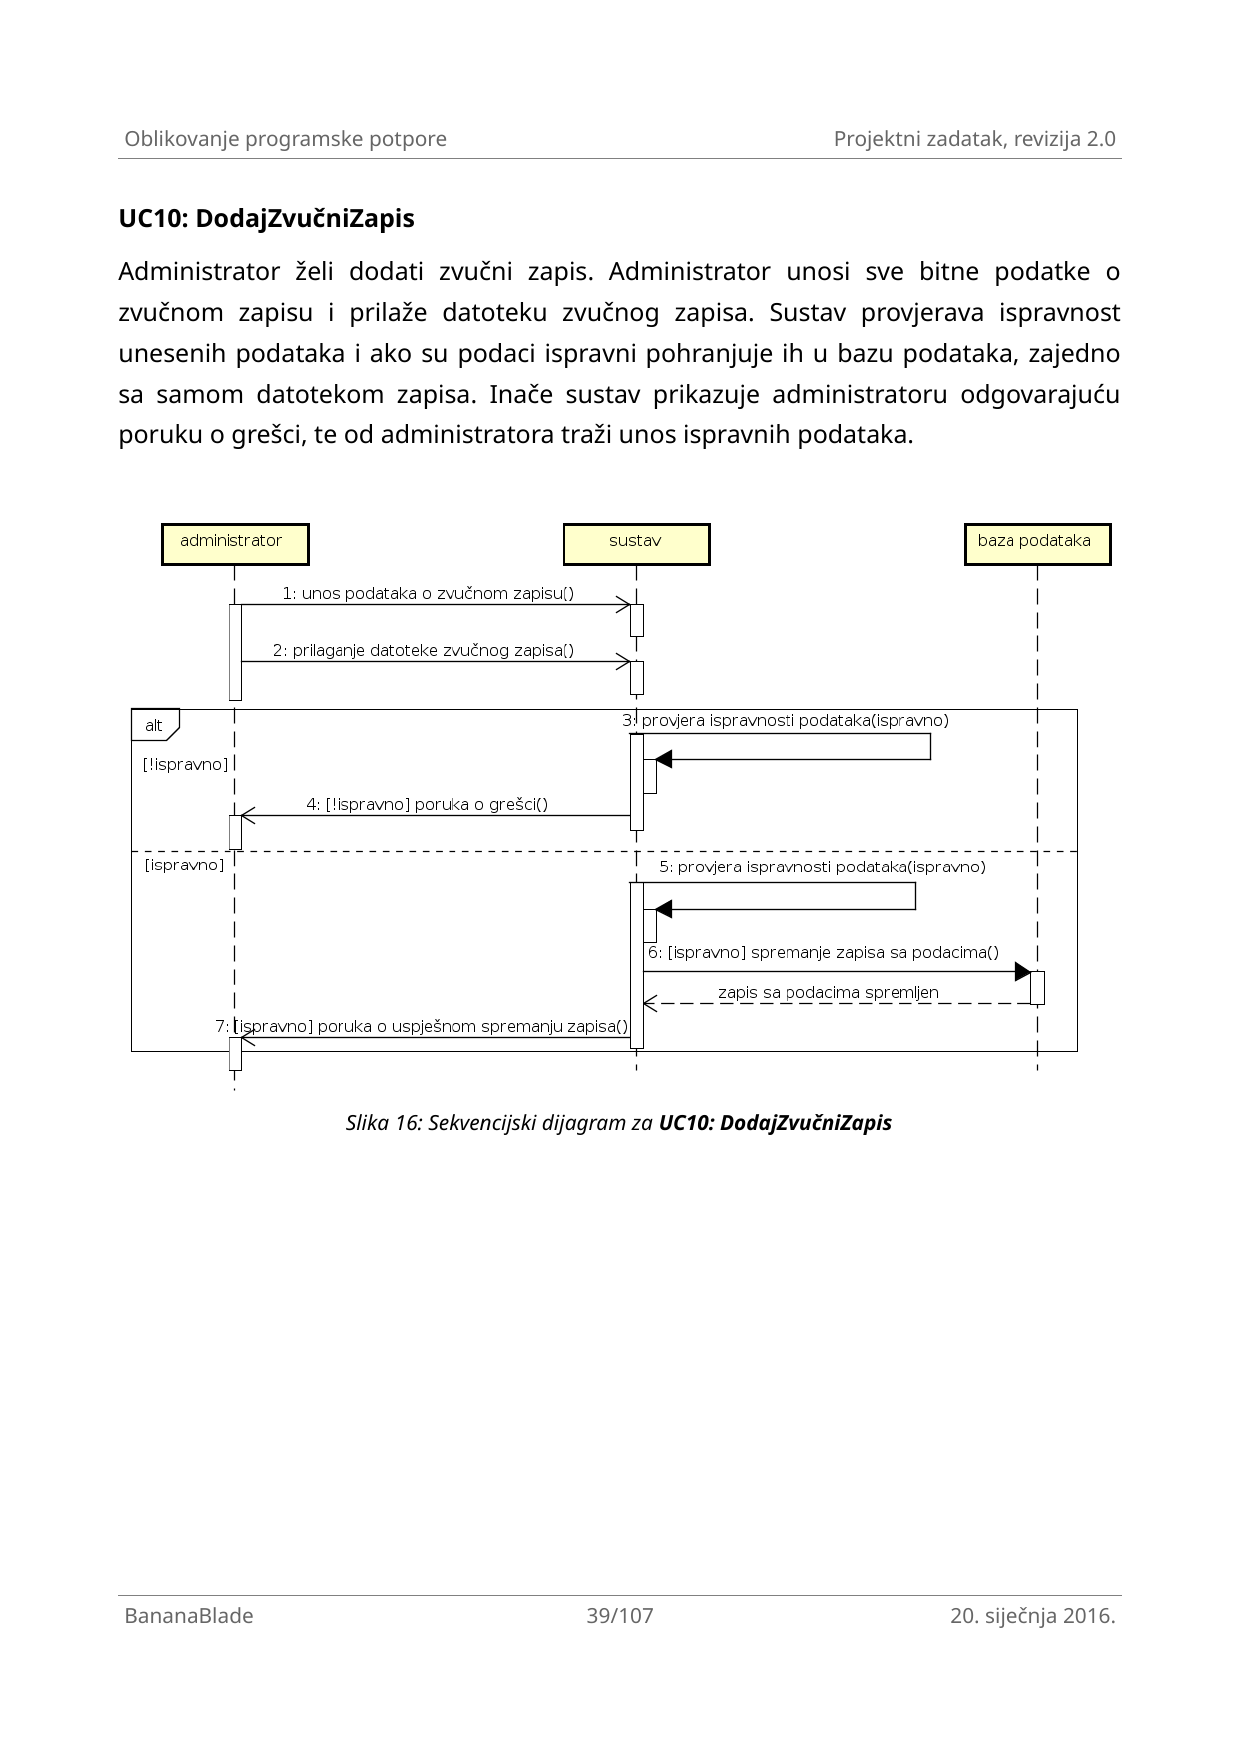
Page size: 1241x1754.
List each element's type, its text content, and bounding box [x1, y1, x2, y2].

text Administrator želi dodati zvučni zapis. Administrator unosi sve bitne podatke o zvučnom zapisu i prilaže datoteku zvučnog zapisa. Sustav provjerava ispravnost unesenih podataka i ako su podaci ispravni pohranjuje ih u bazu podataka, zajedno sa samom datotekom zapisa. Inače sustav prikazuje administratoru odgovarajuću poruku o grešci, te od administratora traži unos ispravnih podataka. [118, 254, 1122, 451]
picture [118, 511, 1123, 1103]
text Slika 16: Sekvencijski dijagram za UC10: DodajZvučniZapis [118, 1103, 1122, 1136]
subtitle UC10: DodajZvučniZapis [118, 201, 1122, 234]
